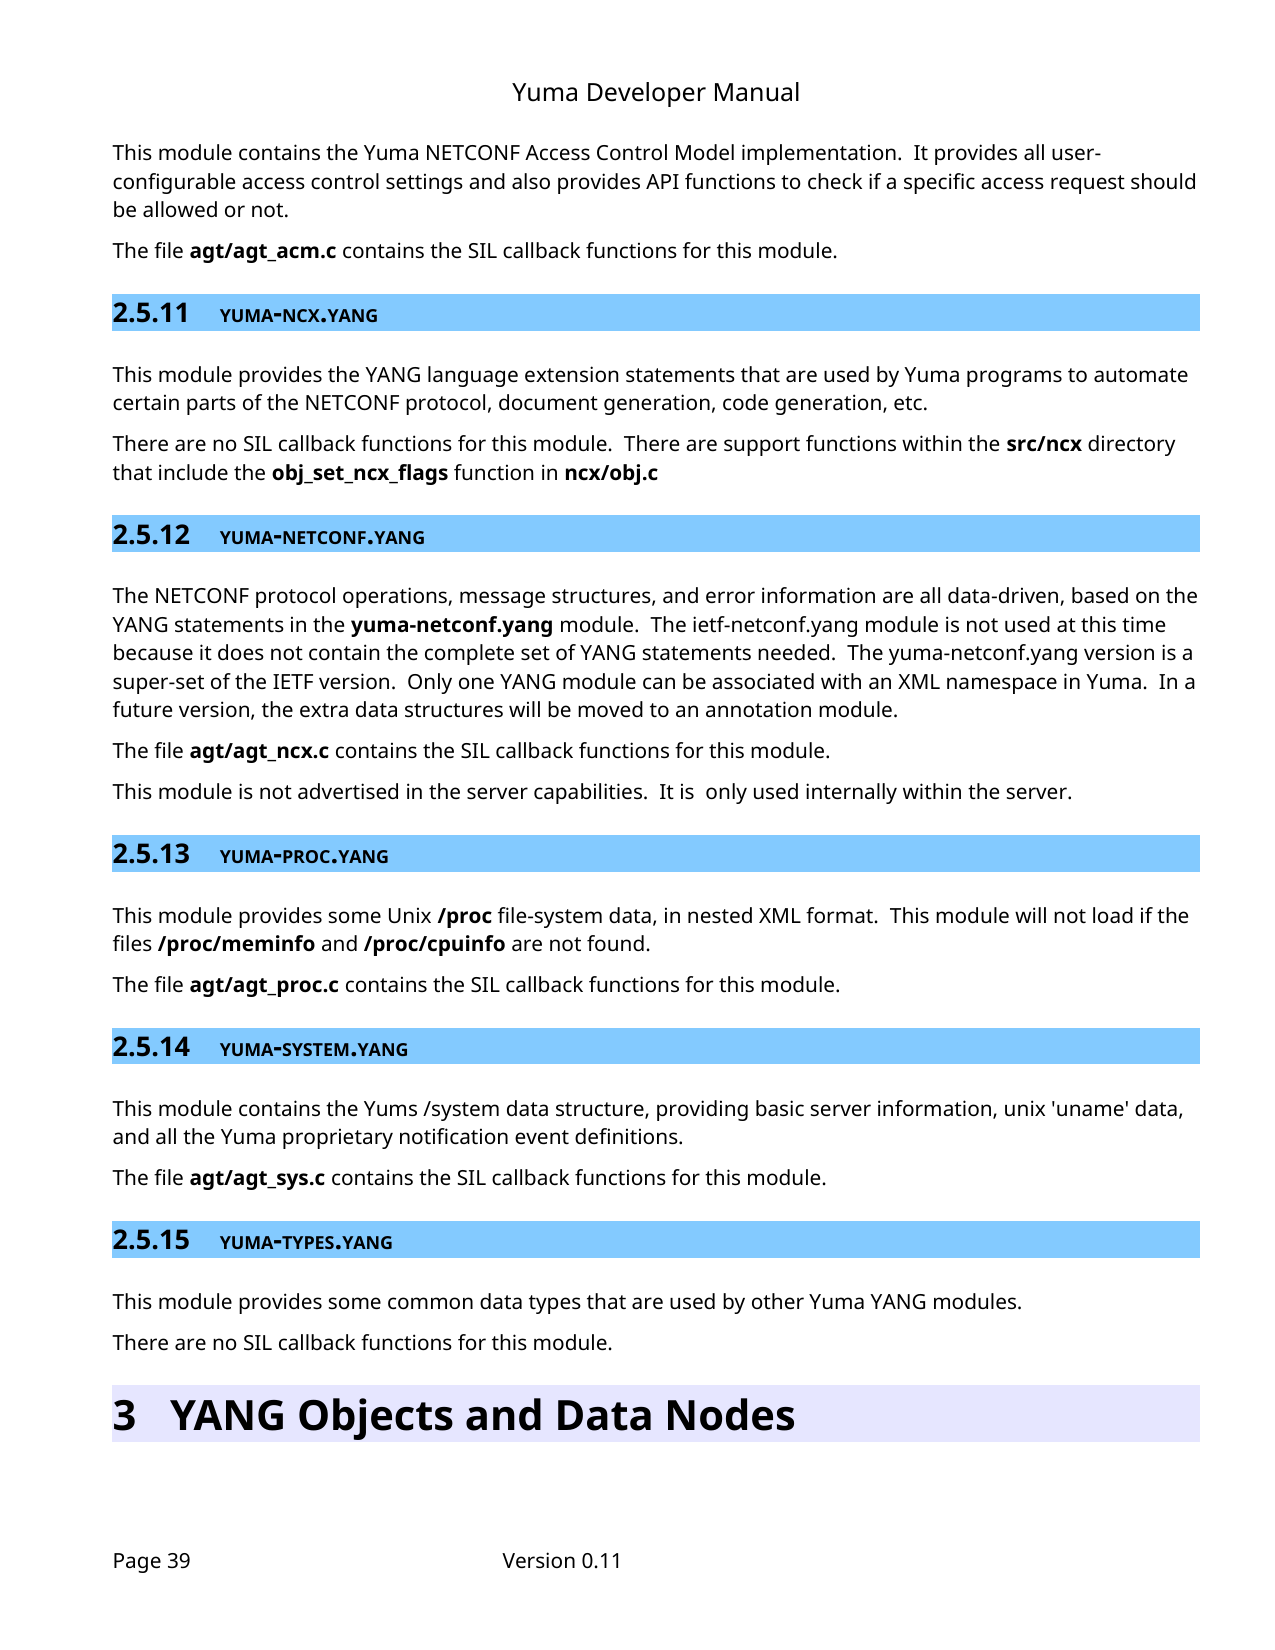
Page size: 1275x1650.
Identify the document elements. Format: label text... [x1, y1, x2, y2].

text There are no SIL callback functions for this module. There are support functions within the src/ncx directory that include the obj_set_ncx_flags function in ncx/obj.c [112, 429, 1200, 486]
text The file agt/agt_acm.c contains the SIL callback functions for this module. [112, 236, 1200, 265]
text The file agt/agt_proc.c contains the SIL callback functions for this module. [112, 970, 1200, 998]
text This module provides some common data types that are used by other Yuma YANG modules. [112, 1287, 1200, 1315]
text The file agt/agt_sys.c contains the SIL callback functions for this module. [112, 1163, 1200, 1192]
subtitle yuma-netconf.yang [112, 515, 1200, 552]
subtitle YANG Objects and Data Nodes [112, 1385, 1200, 1442]
text The file agt/agt_ncx.c contains the SIL callback functions for this module. [112, 736, 1200, 764]
text There are no SIL callback functions for this module. [112, 1328, 1200, 1356]
subtitle yuma-types.yang [112, 1221, 1200, 1258]
subtitle yuma-proc.yang [112, 835, 1200, 872]
text This module provides the YANG language extension statements that are used by Yuma programs to automate certain parts of the NETCONF protocol, document generation, code generation, etc. [112, 360, 1200, 417]
text The NETCONF protocol operations, message structures, and error information are all data-driven, based on the YANG statements in the yuma-netconf.yang module. The ietf-netconf.yang module is not used at this time because it does not contain the complete set of YANG statements needed. The yuma-netconf.yang version is a super-set of the IETF version. Only one YANG module can be associated with an XML namespace in Yuma. In a future version, the extra data structures will be moved to an annotation module. [112, 581, 1200, 724]
text This module contains the Yums /system data structure, providing basic server information, unix 'uname' data, and all the Yuma proprietary notification event definitions. [112, 1094, 1200, 1151]
subtitle yuma-system.yang [112, 1028, 1200, 1064]
text This module provides some Unix /proc file-system data, in nested XML format. This module will not load if the files /proc/meminfo and /proc/cpuinfo are not found. [112, 901, 1200, 958]
text This module is not advertised in the server capabilities. It is only used internally within the server. [112, 777, 1200, 806]
text This module contains the Yuma NETCONF Access Control Model implementation. It provides all user-configurable access control settings and also provides API functions to check if a specific access request should be allowed or not. [112, 138, 1200, 224]
subtitle yuma-ncx.yang [112, 294, 1200, 331]
